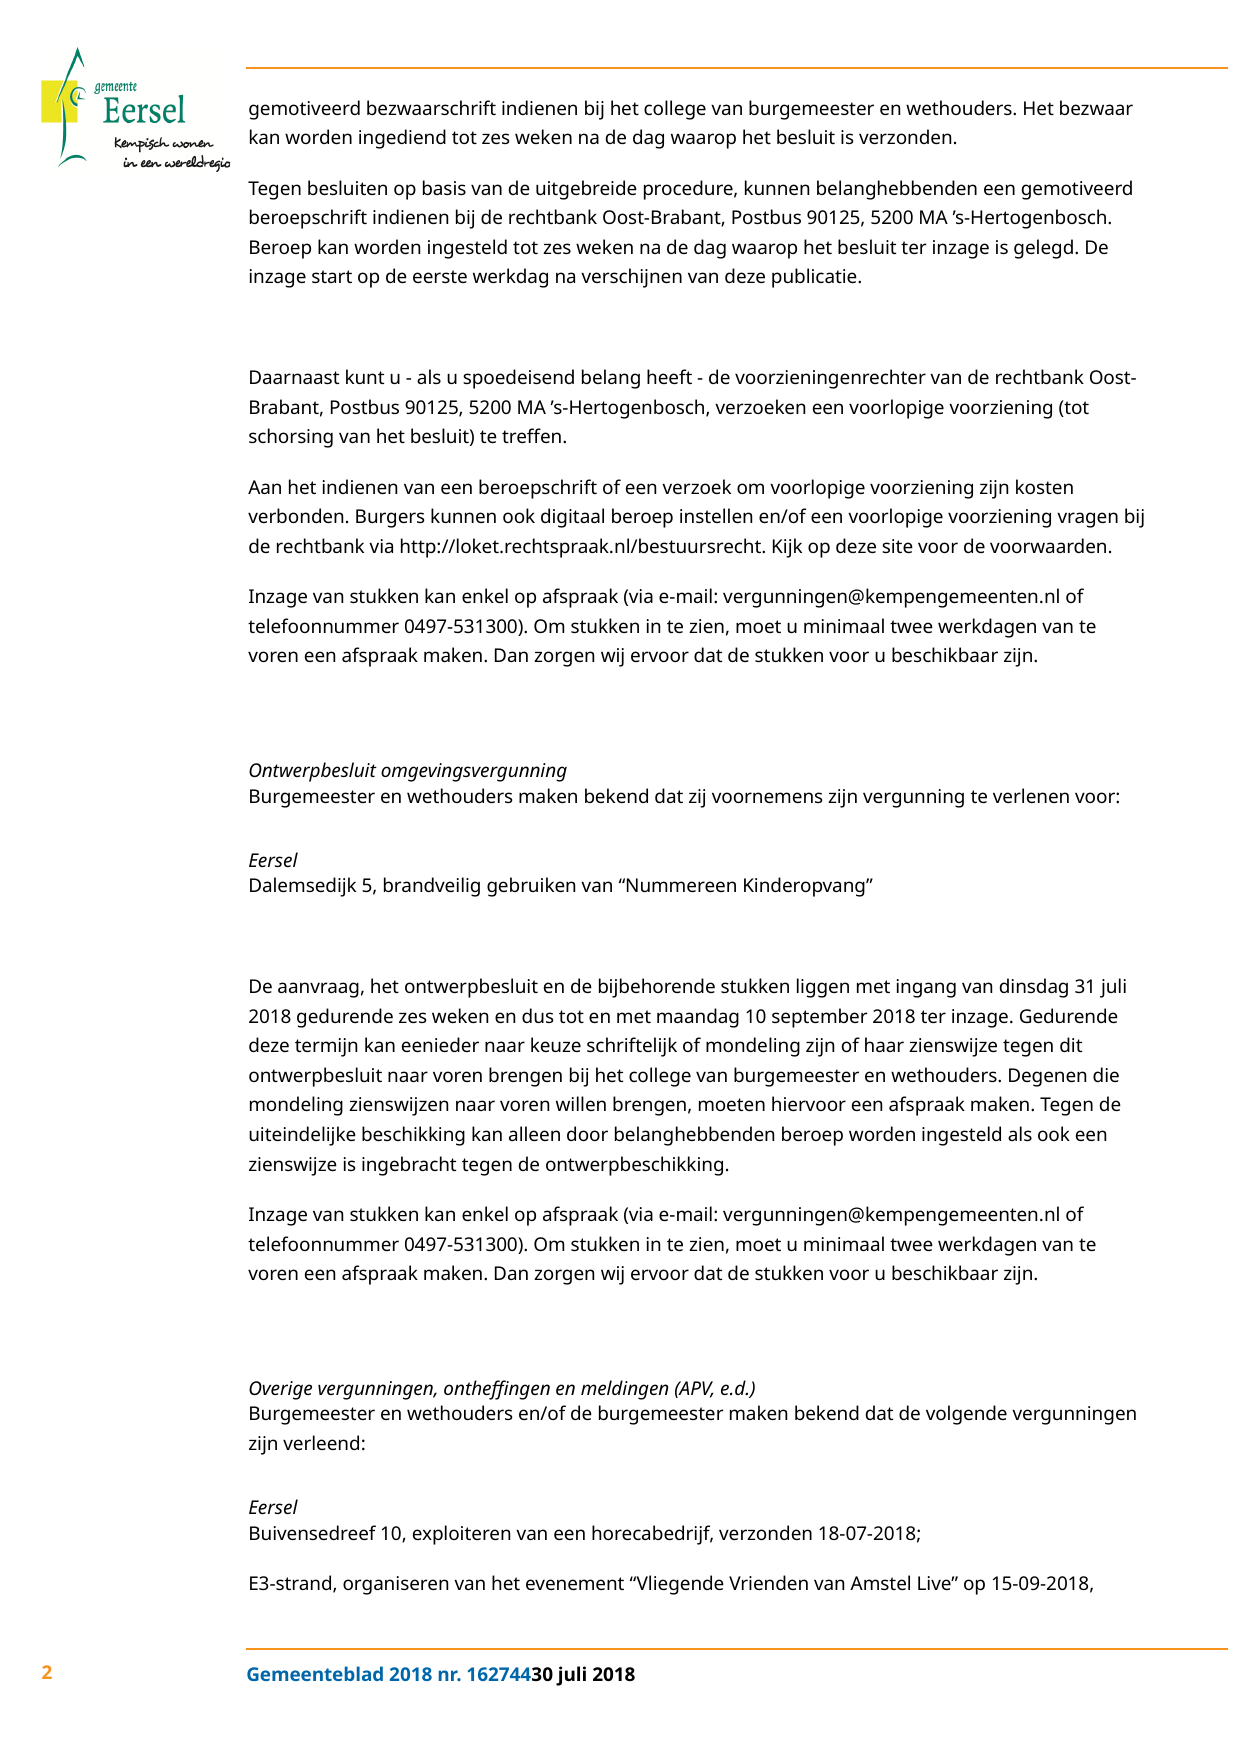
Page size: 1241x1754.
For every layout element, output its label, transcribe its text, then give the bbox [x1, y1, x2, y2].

text Overige vergunningen, ontheffingen en meldingen (APV, e.d.) [248, 1375, 1152, 1401]
text Dalemsedijk 5, brandveilig gebruiken van “Nummereen Kinderopvang” [248, 872, 1152, 898]
text Daarnaast kunt u - als u spoedeisend belang heeft - de voorzieningenrechter van de rechtbank Oost-Brabant, Postbus 90125, 5200 MA ’s-Hertogenbosch, verzoeken een voorlopige voorziening (tot schorsing van het besluit) te treffen. [248, 364, 1152, 449]
text Eersel [248, 847, 1152, 872]
text Ontwerpbesluit omgevingsvergunning [248, 757, 1152, 783]
text Tegen besluiten op basis van de uitgebreide procedure, kunnen belanghebbenden een gemotiveerd beroepschrift indienen bij de rechtbank Oost-Brabant, Postbus 90125, 5200 MA ’s-Hertogenbosch. Beroep kan worden ingesteld tot zes weken na de dag waarop het besluit ter inzage is gelegd. De inzage start op de eerste werkdag na verschijnen van deze publicatie. [248, 175, 1152, 289]
text Burgemeester en wethouders maken bekend dat zij voornemens zijn vergunning te verlenen voor: [248, 783, 1152, 808]
text E3-strand, organiseren van het evenement “Vliegende Vrienden van Amstel Live” op 15-09-2018, [248, 1570, 1152, 1596]
text Inzage van stukken kan enkel op afspraak (via e-mail: vergunningen@kempengemeenten.nl of telefoonnummer 0497-531300). Om stukken in te zien, moet u minimaal twee werkdagen van te voren een afspraak maken. Dan zorgen wij ervoor dat de stukken voor u beschikbaar zijn. [248, 1201, 1152, 1286]
text Eersel [248, 1494, 1152, 1520]
text Aan het indienen van een beroepschrift of een verzoek om voorlopige voorziening zijn kosten verbonden. Burgers kunnen ook digitaal beroep instellen en/of een voorlopige voorziening vragen bij de rechtbank via http://loket.rechtspraak.nl/bestuursrecht. Kijk op deze site voor de voorwaarden. [248, 474, 1152, 559]
text Burgemeester en wethouders en/of de burgemeester maken bekend dat de volgende vergunningen zijn verleend: [248, 1401, 1152, 1456]
text Inzage van stukken kan enkel op afspraak (via e-mail: vergunningen@kempengemeenten.nl of telefoonnummer 0497-531300). Om stukken in te zien, moet u minimaal twee werkdagen van te voren een afspraak maken. Dan zorgen wij ervoor dat de stukken voor u beschikbaar zijn. [248, 583, 1152, 668]
text De aanvraag, het ontwerpbesluit en de bijbehorende stukken liggen met ingang van dinsdag 31 juli 2018 gedurende zes weken en dus tot en met maandag 10 september 2018 ter inzage. Gedurende deze termijn kan eenieder naar keuze schriftelijk of mondeling zijn of haar zienswijze tegen dit ontwerpbesluit naar voren brengen bij het college van burgemeester en wethouders. Degenen die mondeling zienswijzen naar voren willen brengen, moeten hiervoor een afspraak maken. Tegen de uiteindelijke beschikking kan alleen door belanghebbenden beroep worden ingesteld als ook een zienswijze is ingebracht tegen de ontwerpbeschikking. [248, 973, 1152, 1177]
picture [41, 47, 231, 172]
text Buivensedreef 10, exploiteren van een horecabedrijf, verzonden 18-07-2018; [248, 1520, 1152, 1546]
text gemotiveerd bezwaarschrift indienen bij het college van burgemeester en wethouders. Het bezwaar kan worden ingediend tot zes weken na de dag waarop het besluit is verzonden. [248, 95, 1152, 150]
